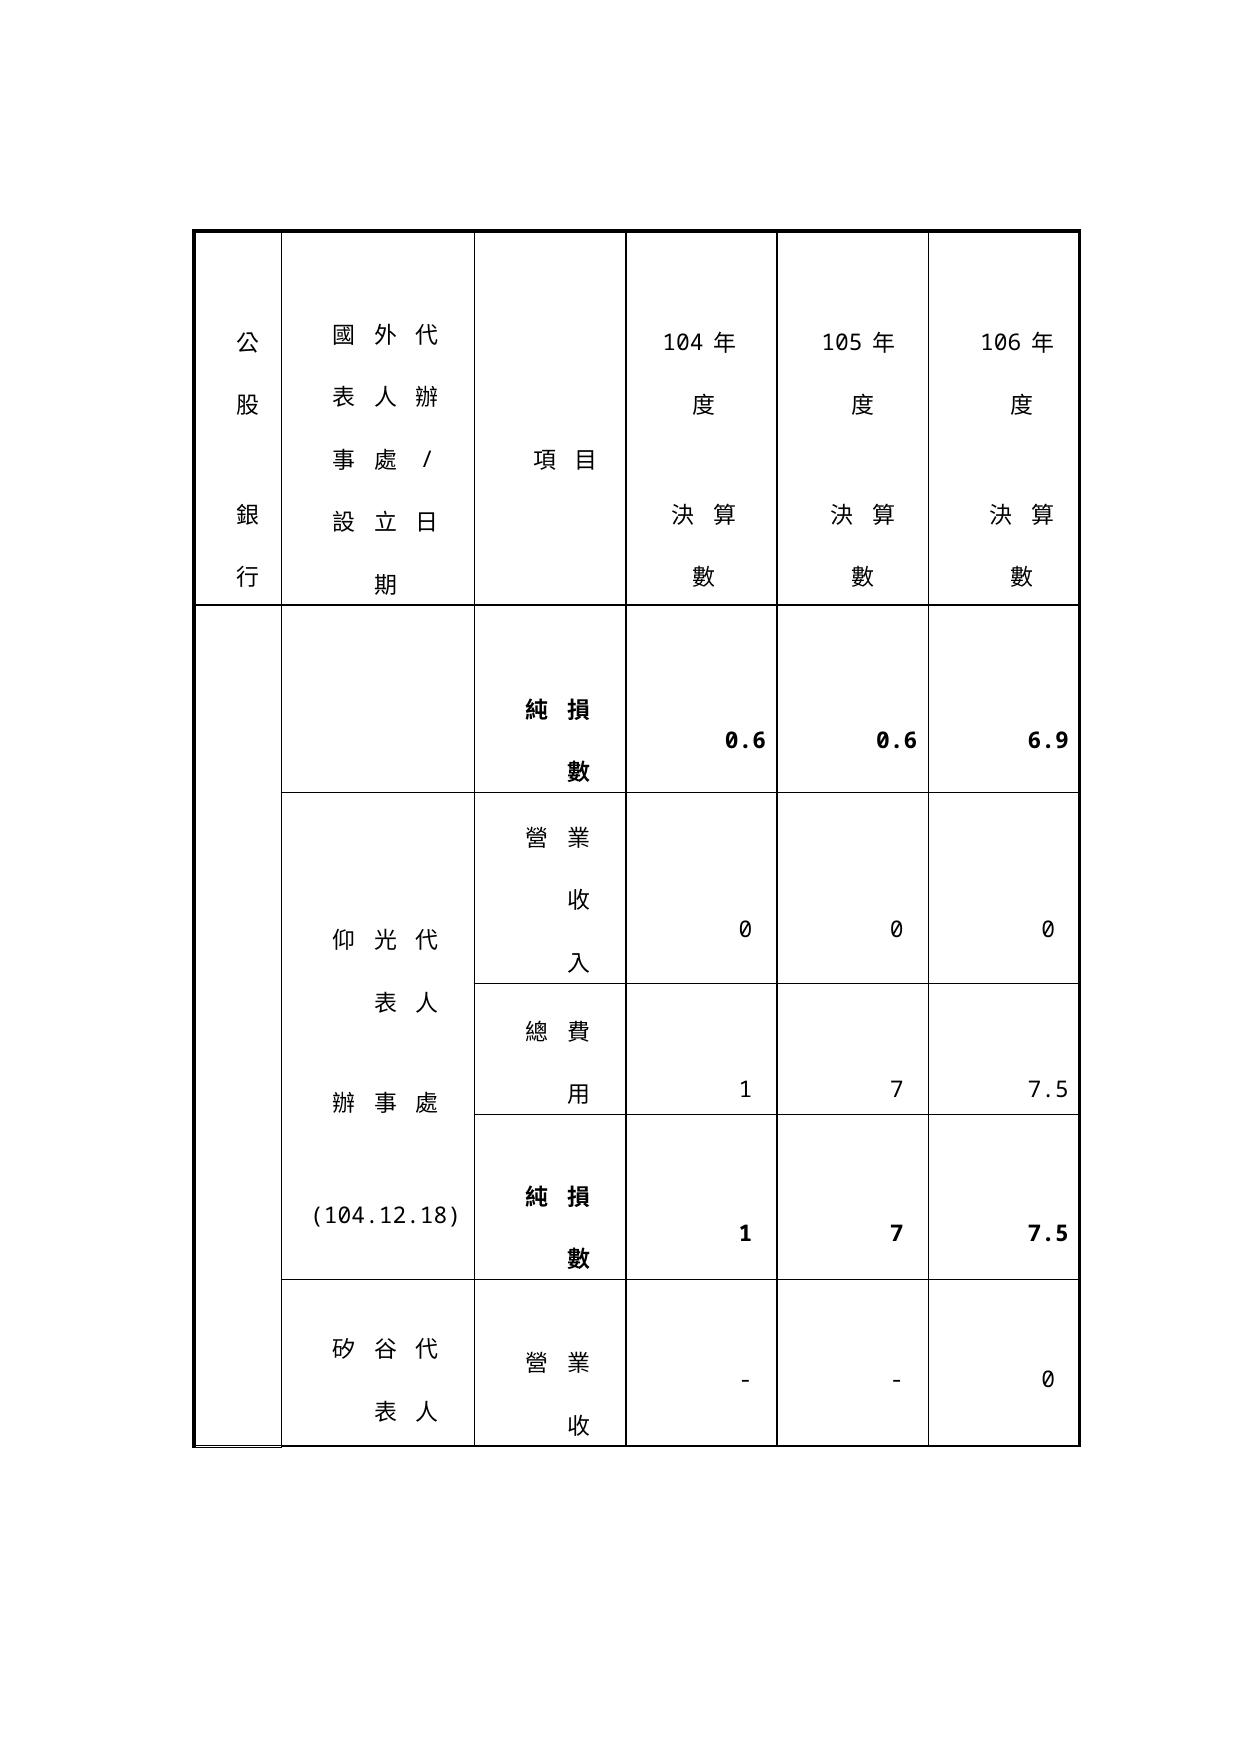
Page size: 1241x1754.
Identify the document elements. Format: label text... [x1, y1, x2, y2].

table_cell 純損數 [475, 1115, 625, 1278]
table_cell 1 [627, 1115, 776, 1278]
table_cell 仰光代表人 辦事處 (104.12.18) [282, 793, 474, 1278]
table_cell 總費用 [475, 984, 625, 1114]
table_cell 0.6 [778, 606, 928, 792]
table_cell 7 [778, 984, 928, 1114]
table_header 項目 [475, 233, 625, 604]
table_header 公股 銀行 [196, 233, 281, 604]
table_cell 7 [778, 1115, 928, 1278]
table_cell 0 [778, 793, 928, 982]
table_header 國外代表人辦事處/設立日期 [282, 233, 474, 604]
table_cell [196, 606, 281, 1445]
table_cell 營業收 [475, 1280, 625, 1445]
table_header 106年度 決算數 [929, 233, 1078, 604]
table_cell 矽谷代表人 [282, 1280, 474, 1445]
table_cell 純損數 [475, 606, 625, 792]
table_cell 0 [929, 1280, 1078, 1445]
table_cell 0 [627, 793, 776, 982]
table_cell 1 [627, 984, 776, 1114]
table_cell 6.9 [929, 606, 1078, 792]
table_cell 7.5 [929, 984, 1078, 1114]
table_cell 0.6 [627, 606, 776, 792]
table_header 105年度 決算數 [778, 233, 928, 604]
table_cell [282, 606, 474, 792]
table_cell 0 [929, 793, 1078, 982]
table_cell 7.5 [929, 1115, 1078, 1278]
table_cell - [627, 1280, 776, 1445]
table_cell - [778, 1280, 928, 1445]
table_header 104年度 決算數 [627, 233, 776, 604]
table_cell 營業收入 [475, 793, 625, 982]
